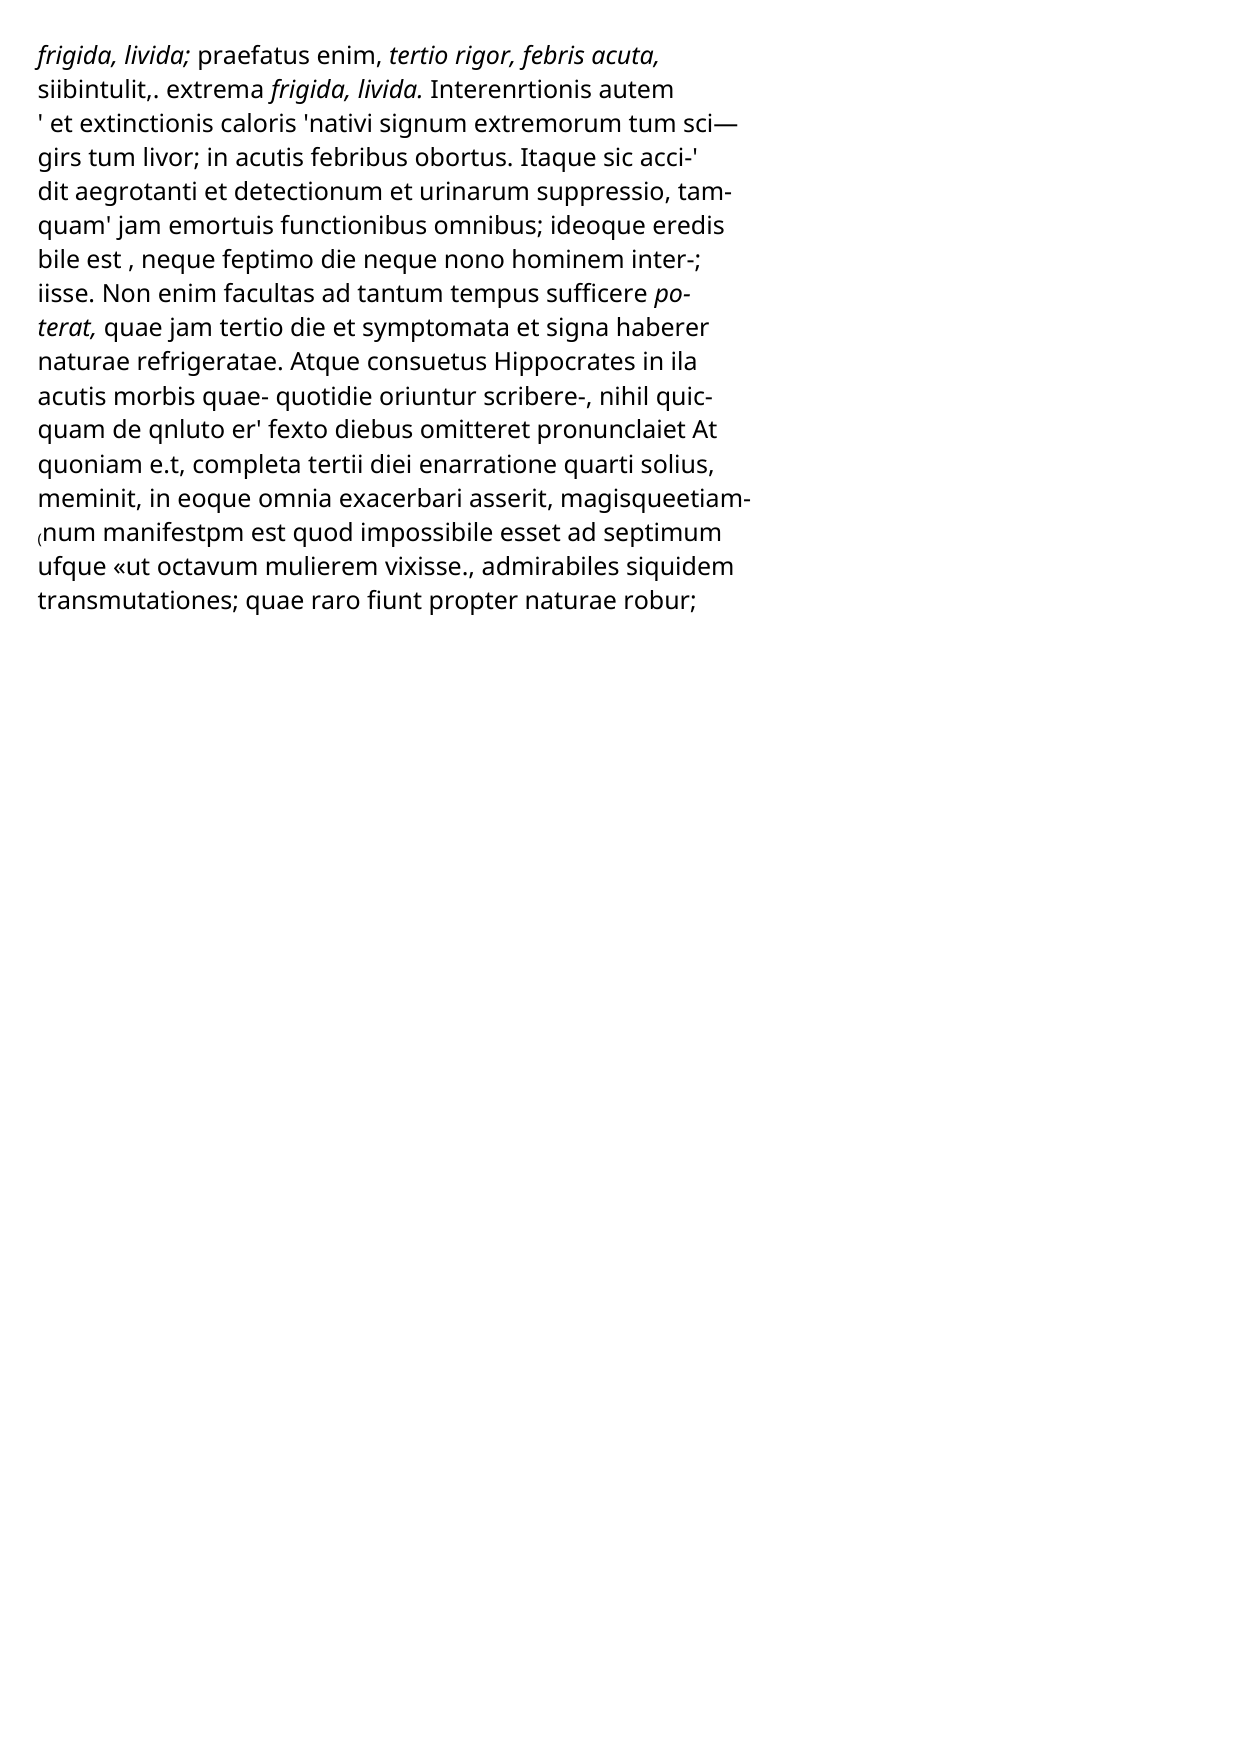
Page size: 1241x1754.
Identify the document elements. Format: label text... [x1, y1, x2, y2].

text frigida, livida; praefatus enim, tertio rigor, febris acuta, siibintulit,. extrema frigida, livida. Interenrtionis autem ' et extinctionis caloris 'nativi signum extremorum tum sci— girs tum livor; in acutis febribus obortus. Itaque sic acci-' dit aegrotanti et detectionum et urinarum suppressio, tam- quam' jam emortuis functionibus omnibus; ideoque eredis bile est , neque feptimo die neque nono hominem inter-; iisse. Non enim facultas ad tantum tempus sufficere po- terat, quae jam tertio die et symptomata et signa haberer naturae refrigeratae. Atque consuetus Hippocrates in ila acutis morbis quae- quotidie oriuntur scribere-, nihil quic- quam de qnluto er' fexto diebus omitteret pronunclaiet At quoniam e.t, completa tertii diei enarratione quarti solius, meminit, in eoque omnia exacerbari asserit, magisqueetiam- (num manifestpm est quod impossibile esset ad septimum ufque «ut octavum mulierem vixisse., admirabiles siquidem transmutationes; quae raro fiunt propter naturae robur; [37, 37, 1203, 617]
